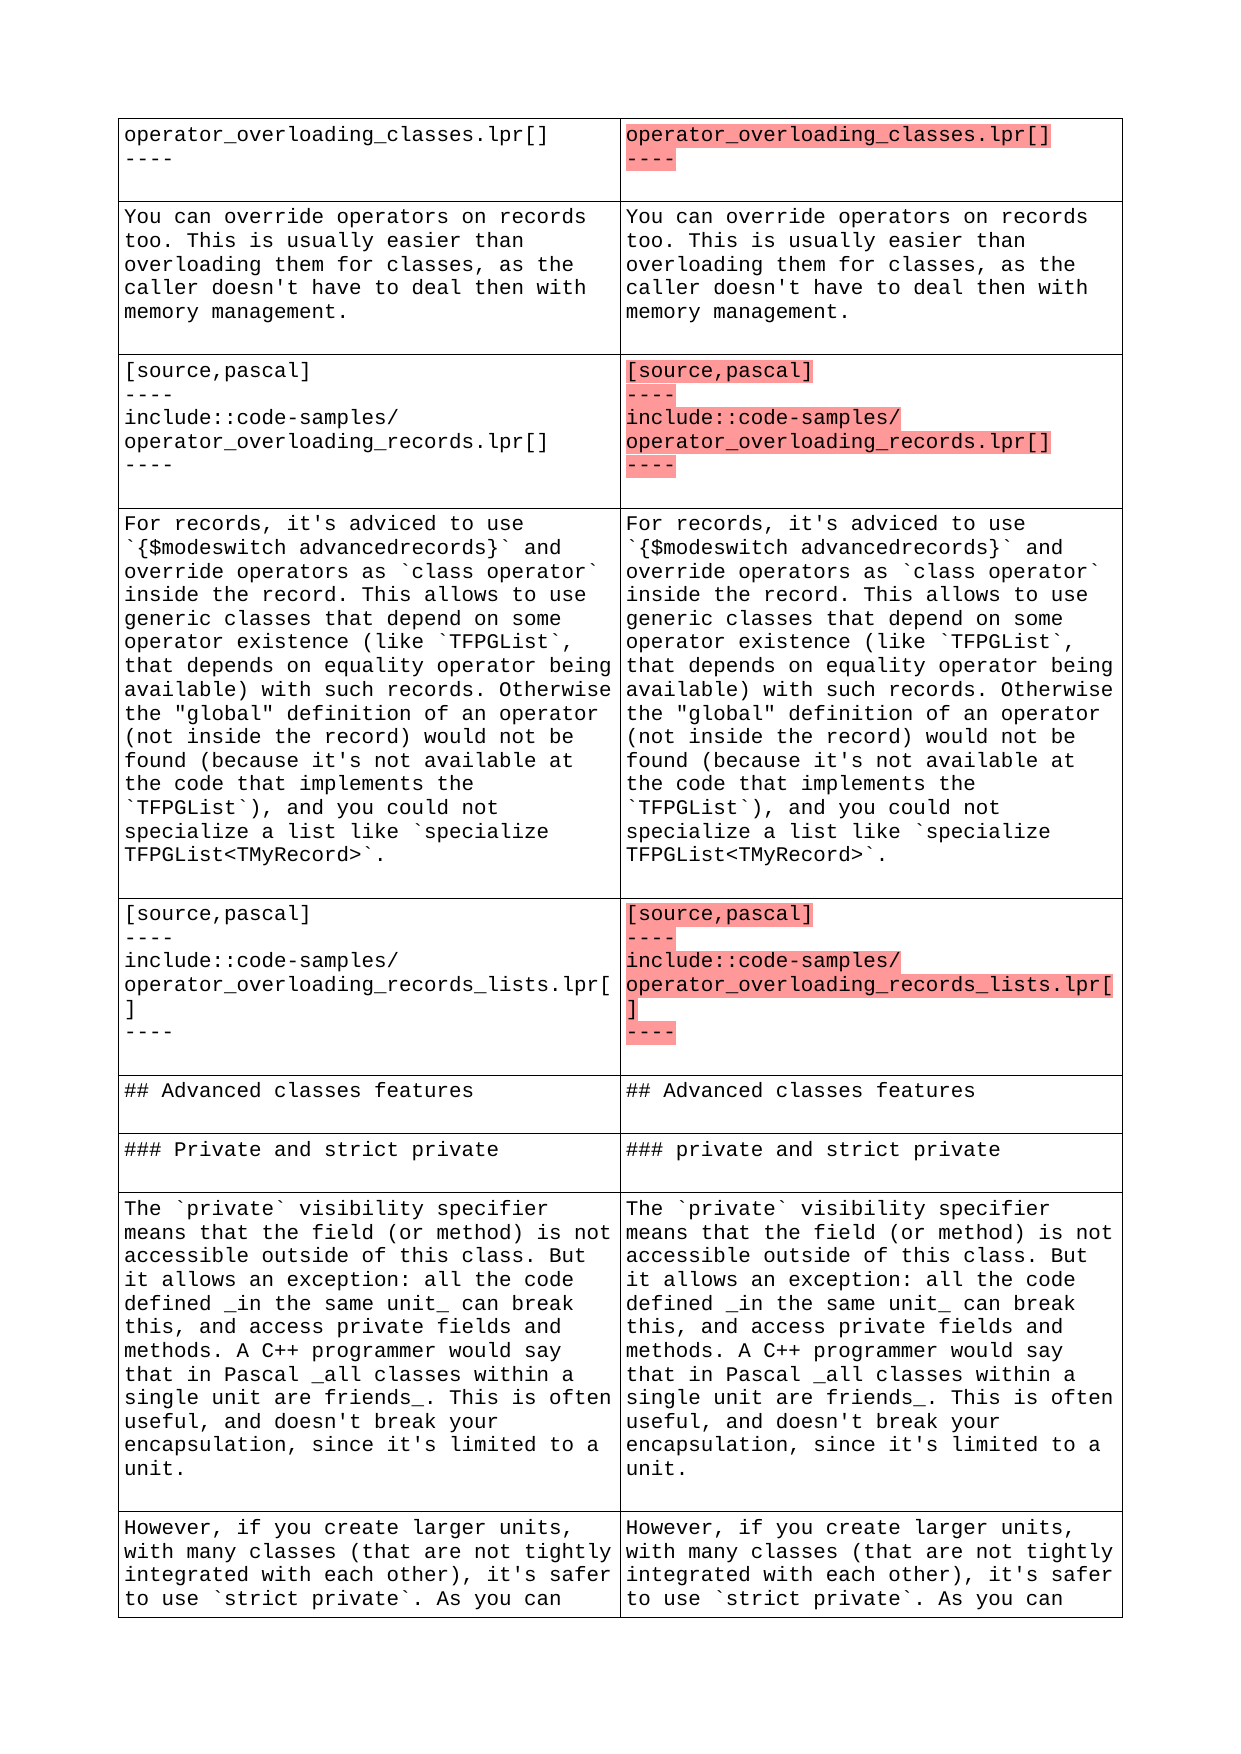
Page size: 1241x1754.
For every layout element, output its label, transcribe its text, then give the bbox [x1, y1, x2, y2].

table_cell [source,pascal] ---- include::code-samples/operator_overloading_records_lists.lpr[] ---- [119, 899, 620, 1074]
table_cell The `private` visibility specifier means that the field (or method) is not accessible outside of this class. But it allows an exception: all the code defined _in the same unit_ can break this, and access private fields and methods. A C++ programmer would say that in Pascal _all classes within a single unit are friends_. This is often useful, and doesn't break your encapsulation, since it's limited to a unit. [119, 1193, 620, 1511]
table_cell [source,pascal] ---- include::code-samples/operator_overloading_records_lists.lpr[] ---- [621, 899, 1122, 1074]
table_cell However, if you create larger units, with many classes (that are not tightly integrated with each other), it's safer to use `strict private`. As you can [119, 1512, 620, 1617]
table_cell You can override operators on records too. This is usually easier than overloading them for classes, as the caller doesn't have to deal then with memory management. [119, 202, 620, 354]
table_cell However, if you create larger units, with many classes (that are not tightly integrated with each other), it's safer to use `strict private`. As you can [621, 1512, 1122, 1617]
table_cell You can override operators on records too. This is usually easier than overloading them for classes, as the caller doesn't have to deal then with memory management. [621, 202, 1122, 354]
table_cell [source,pascal] ---- include::code-samples/operator_overloading_records.lpr[] ---- [119, 355, 620, 507]
table_cell For records, it's adviced to use `{$modeswitch advancedrecords}` and override operators as `class operator` inside the record. This allows to use generic classes that depend on some operator existence (like `TFPGList`, that depends on equality operator being available) with such records. Otherwise the "global" definition of an operator (not inside the record) would not be found (because it's not available at the code that implements the `TFPGList`), and you could not specialize a list like `specialize TFPGList<TMyRecord>`. [621, 509, 1122, 897]
table_cell ### Private and strict private [119, 1134, 620, 1192]
table_cell For records, it's adviced to use `{$modeswitch advancedrecords}` and override operators as `class operator` inside the record. This allows to use generic classes that depend on some operator existence (like `TFPGList`, that depends on equality operator being available) with such records. Otherwise the "global" definition of an operator (not inside the record) would not be found (because it's not available at the code that implements the `TFPGList`), and you could not specialize a list like `specialize TFPGList<TMyRecord>`. [119, 509, 620, 897]
table_cell ### private and strict private [621, 1134, 1122, 1192]
table_cell [source,pascal] ---- include::code-samples/operator_overloading_records.lpr[] ---- [621, 355, 1122, 507]
table_cell ## Advanced classes features [119, 1076, 620, 1133]
table_cell operator_overloading_classes.lpr[] ---- [119, 119, 620, 201]
table_cell The `private` visibility specifier means that the field (or method) is not accessible outside of this class. But it allows an exception: all the code defined _in the same unit_ can break this, and access private fields and methods. A C++ programmer would say that in Pascal _all classes within a single unit are friends_. This is often useful, and doesn't break your encapsulation, since it's limited to a unit. [621, 1193, 1122, 1511]
table_cell operator_overloading_classes.lpr[] ---- [621, 119, 1122, 201]
table_cell ## Advanced classes features [621, 1076, 1122, 1133]
